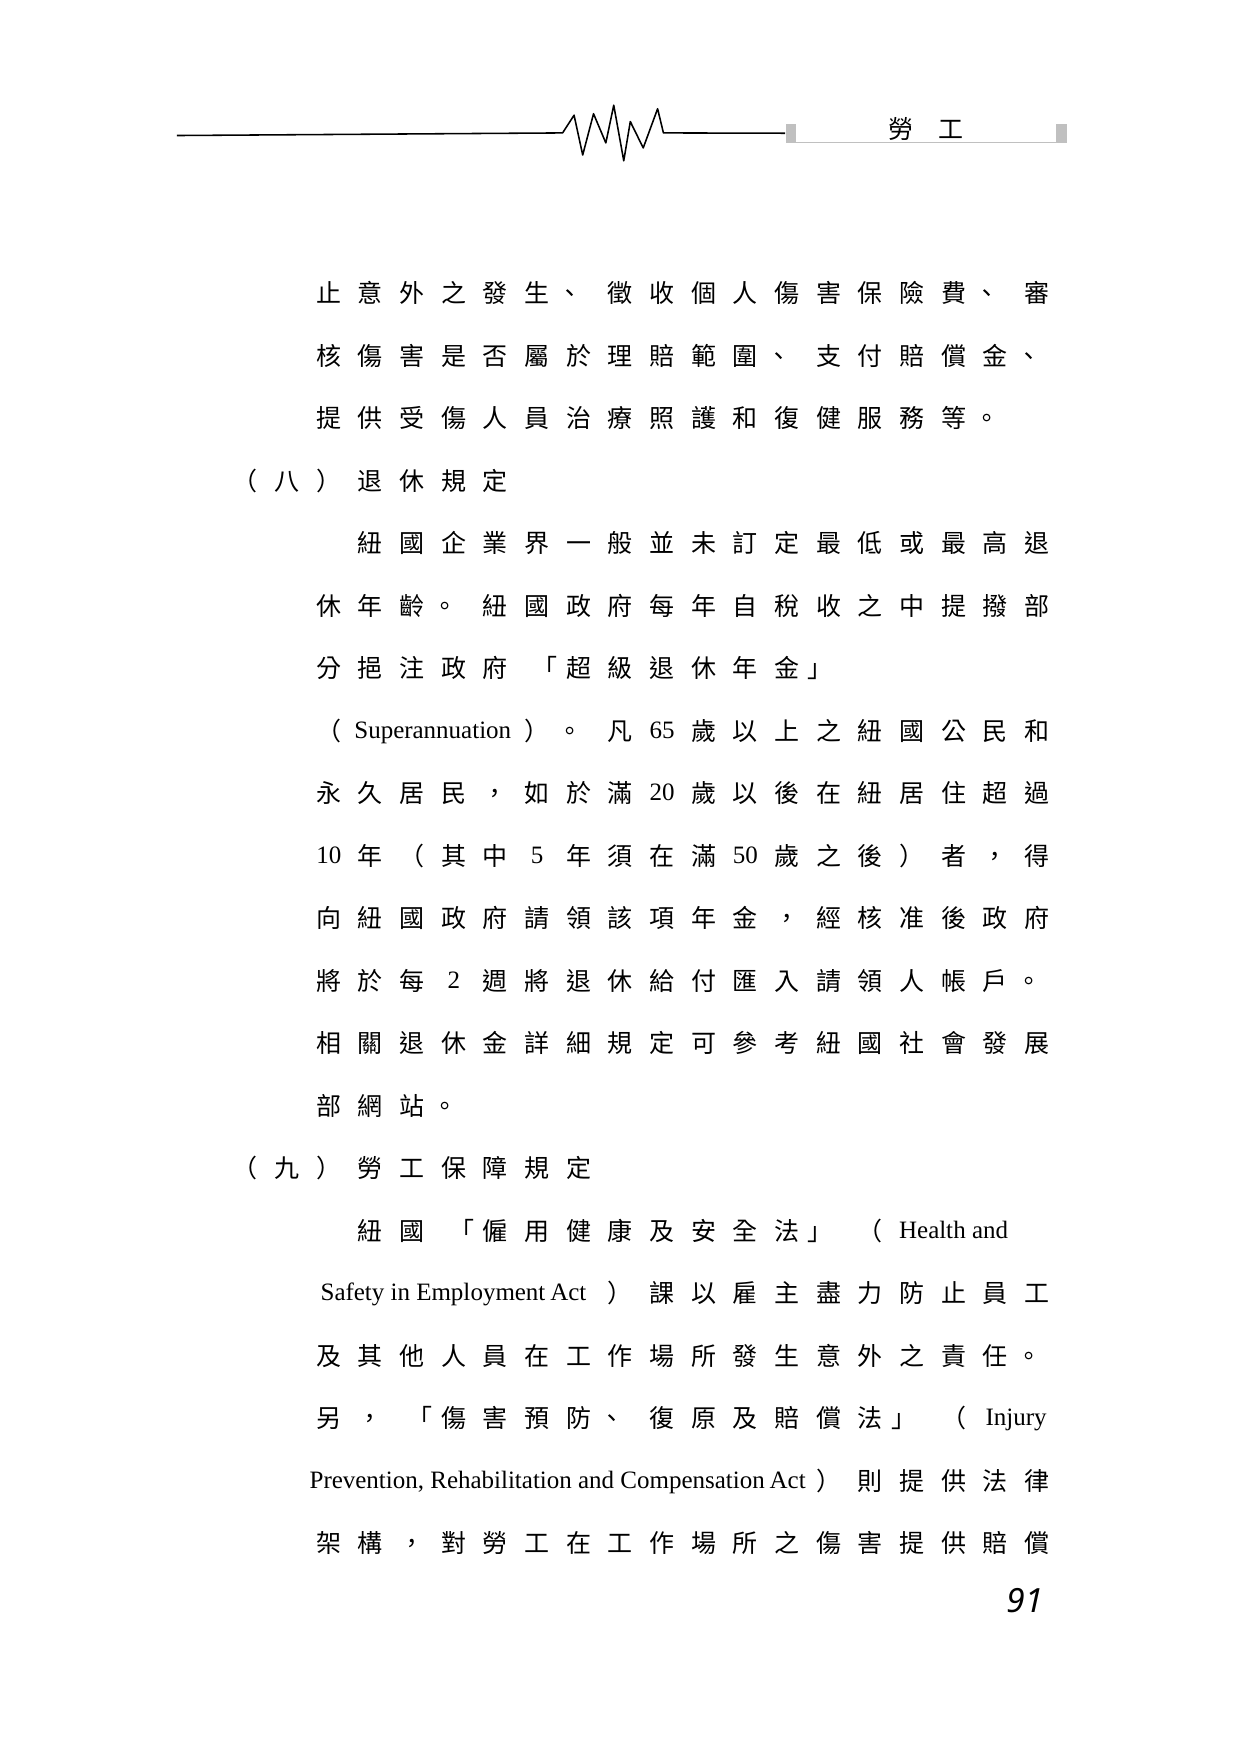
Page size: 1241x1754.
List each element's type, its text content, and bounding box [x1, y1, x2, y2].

text 止意外之發生、徵收個人傷害保險費、審核傷害是否屬於理賠範圍、支付賠償金、提供受傷人員治療照護和復健服務等。 [281, 250, 1058, 438]
text （九）勞工保障規定 [207, 1125, 1058, 1188]
text 紐國「僱用健康及安全法」（Health and Safety in Employment Act）課以雇主盡力防止員工及其他人員在工作場所發生意外之責任。另，「傷害預防、復原及賠償法」（Injury Prevention, Rehabilitation and Compensation Act）則提供法律架構，對勞工在工作場所之傷害提供賠償 [281, 1188, 1058, 1563]
text （八）退休規定 [207, 438, 1058, 500]
text 紐國企業界一般並未訂定最低或最高退休年齡。紐國政府每年自稅收之中提撥部分挹注政府「超級退休年金」（Superannuation）。凡65歲以上之紐國公民和永久居民，如於滿20歲以後在紐居住超過10年（其中5年須在滿50歲之後）者，得向紐國政府請領該項年金，經核准後政府將於每2週將退休給付匯入請領人帳戶。相關退休金詳細規定可參考紐國社會發展部網站。 [281, 500, 1058, 1125]
